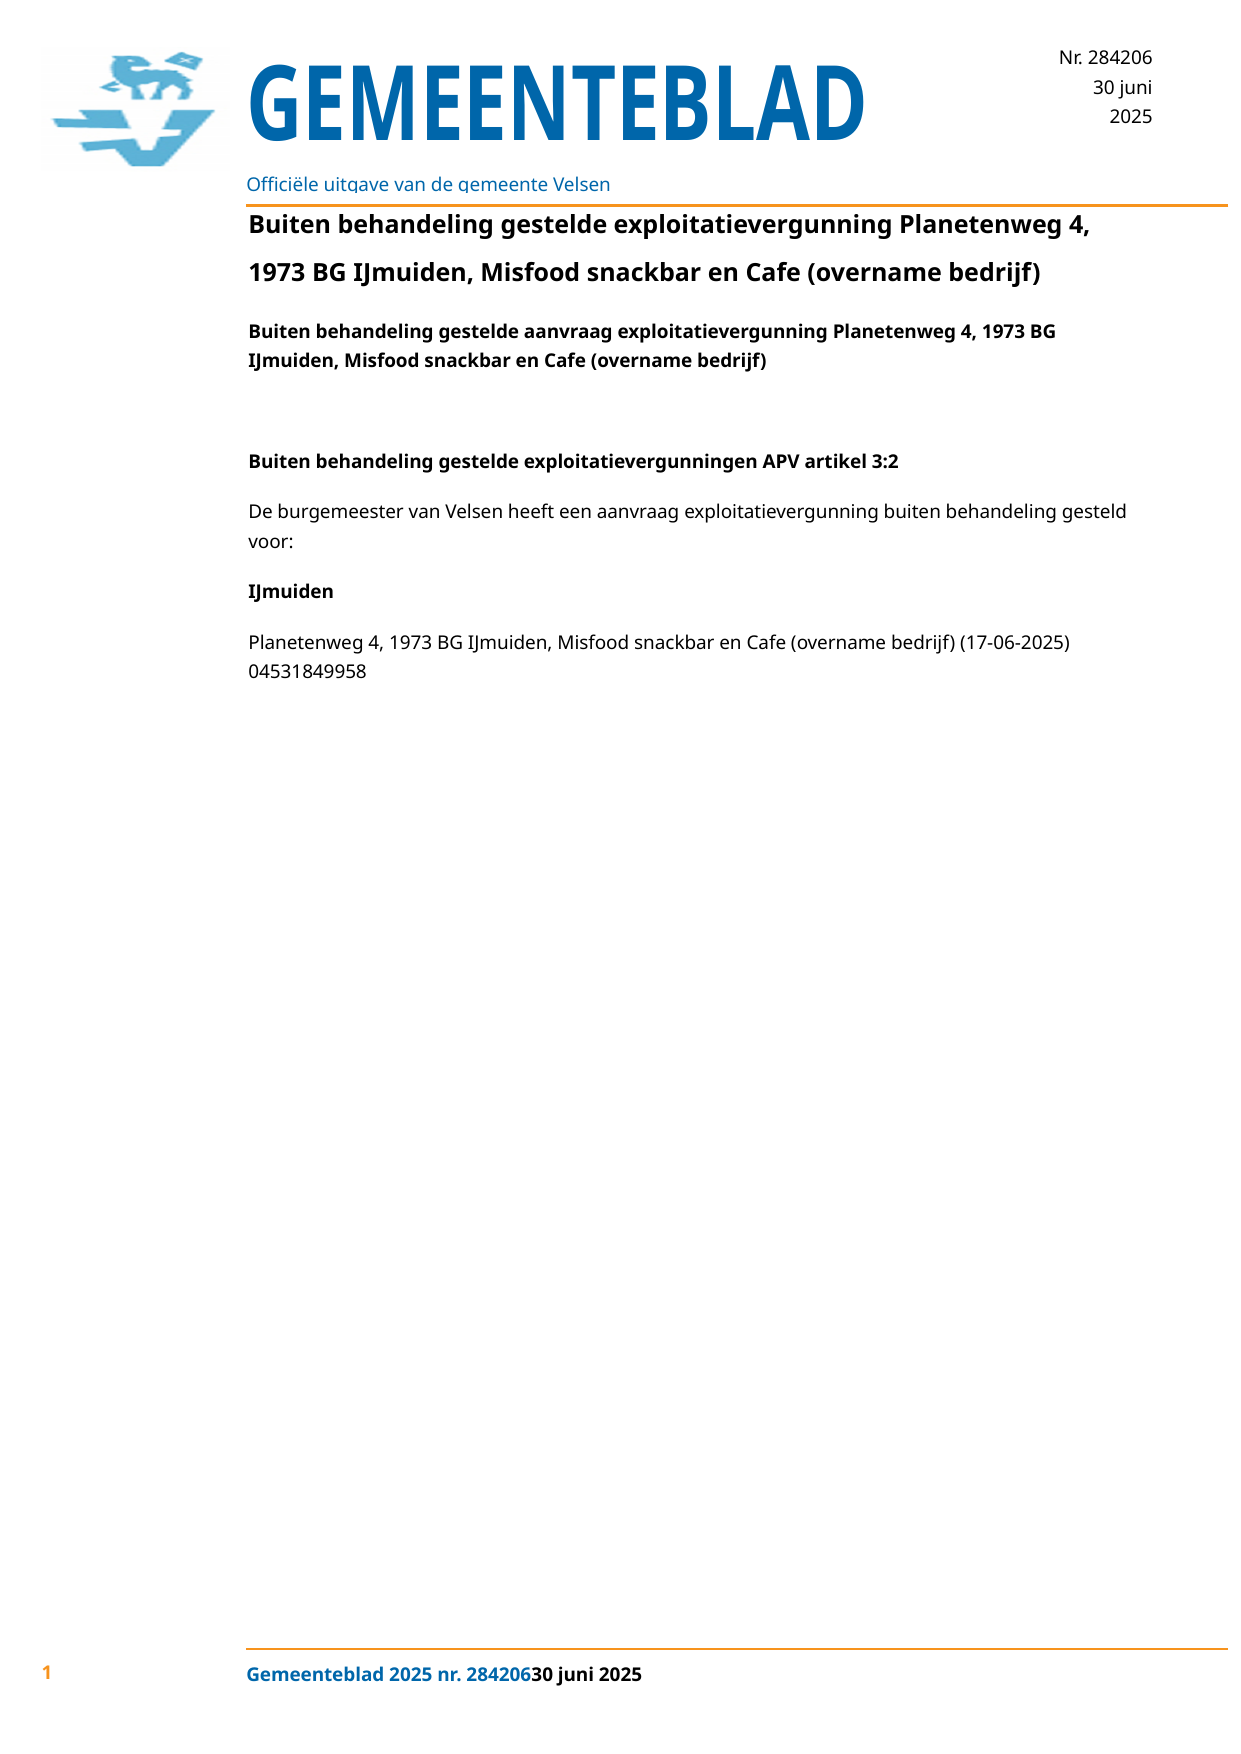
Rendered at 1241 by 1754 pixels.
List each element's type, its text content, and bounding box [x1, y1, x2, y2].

text IJmuiden [248, 579, 1152, 604]
text De burgemeester van Velsen heeft een aanvraag exploitatievergunning buiten behandeling gesteld voor: [248, 499, 1152, 554]
picture [41, 47, 231, 172]
text Planetenweg 4, 1973 BG IJmuiden, Misfood snackbar en Cafe (overname bedrijf) (17-06-2025) 04531849958 [248, 629, 1152, 684]
text Buiten behandeling gestelde exploitatievergunningen APV artikel 3:2 [248, 448, 1152, 474]
text Buiten behandeling gestelde exploitatievergunning Planetenweg 4, 1973 BG IJmuiden, Misfood snackbar en Cafe (overname bedrijf) [248, 207, 1152, 288]
text Buiten behandeling gestelde aanvraag exploitatievergunning Planetenweg 4, 1973 BG IJmuiden, Misfood snackbar en Cafe (overname bedrijf) [248, 318, 1152, 373]
